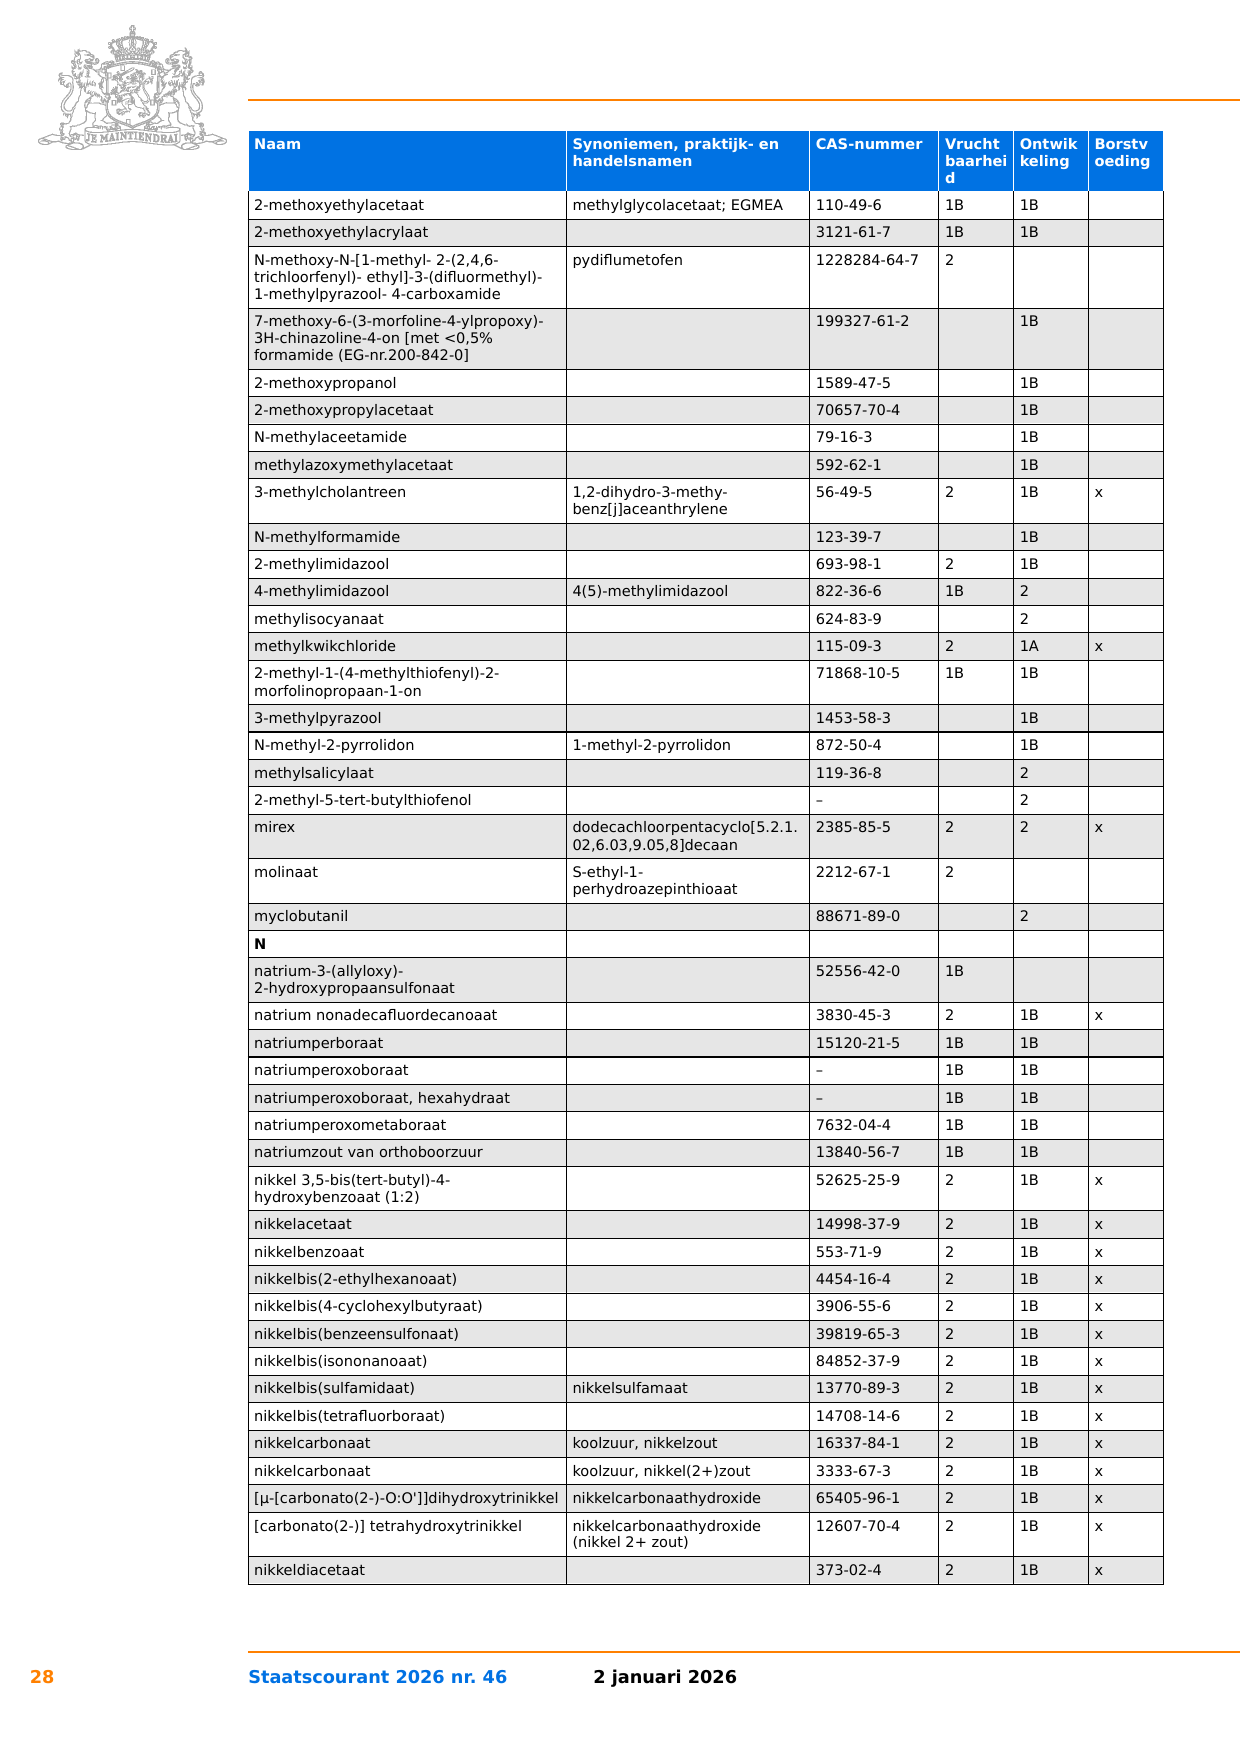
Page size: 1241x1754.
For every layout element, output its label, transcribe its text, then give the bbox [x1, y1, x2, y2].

table_cell [567, 904, 809, 930]
table_cell [939, 370, 1013, 396]
table_cell 1B [1014, 1557, 1088, 1583]
table_cell 2 [939, 859, 1013, 902]
table_cell [567, 606, 809, 632]
table_cell x [1089, 1403, 1163, 1429]
table_cell 1B [1014, 452, 1088, 478]
table_cell methylsalicylaat [249, 760, 566, 786]
table_cell 2 [939, 479, 1013, 523]
table_header Ontwikkeling [1014, 131, 1088, 191]
table_cell [1089, 931, 1163, 957]
table_cell 2 [939, 551, 1013, 577]
table_cell 1B [1014, 1431, 1088, 1457]
table_cell [567, 1348, 809, 1375]
table_cell [567, 1030, 809, 1056]
table_cell 2 [939, 247, 1013, 307]
table_header Synoniemen, praktijk- en handelsnamen [567, 131, 809, 191]
table_cell [1089, 370, 1163, 396]
table_cell natriumperoxometaboraat [249, 1112, 566, 1138]
table_cell nikkelcarbonaat [249, 1458, 566, 1484]
picture [38, 25, 227, 150]
table_cell [567, 397, 809, 423]
table_cell 693-98-1 [810, 551, 938, 577]
table_cell natrium-3-(allyloxy)- 2-hydroxypropaansulfonaat [249, 958, 566, 1002]
table_cell 2 [939, 815, 1013, 858]
table_cell 592-62-1 [810, 452, 938, 478]
table_cell 1B [1014, 1211, 1088, 1238]
table_cell [939, 705, 1013, 731]
table_cell 1B [1014, 733, 1088, 759]
table_cell 119-36-8 [810, 760, 938, 786]
table_cell nikkel 3,5-bis(tert-butyl)-4-hydroxybenzoaat (1:2) [249, 1167, 566, 1210]
table_cell nikkelacetaat [249, 1211, 566, 1238]
table_cell [1014, 958, 1088, 1002]
table_cell [567, 309, 809, 369]
table_cell [939, 787, 1013, 814]
table_cell 2 [939, 1321, 1013, 1347]
table_cell 1B [1014, 1348, 1088, 1375]
table_cell 3121-61-7 [810, 220, 938, 246]
table_cell myclobutanil [249, 904, 566, 930]
table_header Vruchtbaarheid [939, 131, 1013, 191]
table_cell x [1089, 479, 1163, 523]
table_cell N-methylformamide [249, 524, 566, 550]
table_cell [1089, 220, 1163, 246]
table_cell [567, 370, 809, 396]
table_cell 1589-47-5 [810, 370, 938, 396]
table_cell 872-50-4 [810, 733, 938, 759]
table_cell methylglycolacetaat; EGMEA [567, 192, 809, 219]
table_cell nikkelbenzoaat [249, 1239, 566, 1265]
table_cell 1B [1014, 661, 1088, 704]
table_cell 1B [1014, 397, 1088, 423]
table_cell 1B [939, 1140, 1013, 1166]
table_cell 3906-55-6 [810, 1294, 938, 1320]
table_cell 1-methyl-2-pyrrolidon [567, 733, 809, 759]
table_cell [1089, 787, 1163, 814]
table_cell 1B [1014, 220, 1088, 246]
table_cell 1B [1014, 192, 1088, 219]
table_cell 1B [939, 661, 1013, 704]
table_cell [1089, 1085, 1163, 1111]
table_cell [567, 1112, 809, 1138]
table_cell 2212-67-1 [810, 859, 938, 902]
table_cell 2 [939, 633, 1013, 660]
table_cell nikkelbis(4-cyclohexylbutyraat) [249, 1294, 566, 1320]
table_cell [939, 309, 1013, 369]
table_cell 2 [939, 1167, 1013, 1210]
table_cell [567, 1085, 809, 1111]
table_cell [567, 1167, 809, 1210]
table_cell N-methylaceetamide [249, 425, 566, 451]
table_cell 2-methoxyethylacetaat [249, 192, 566, 219]
table_cell [939, 931, 1013, 957]
table_cell 1B [1014, 1030, 1088, 1056]
table_cell 2 [939, 1266, 1013, 1292]
table_cell N [249, 931, 566, 957]
table_cell koolzuur, nikkelzout [567, 1431, 809, 1457]
table_cell 2 [939, 1239, 1013, 1265]
table_cell x [1089, 1003, 1163, 1029]
table_cell 88671-89-0 [810, 904, 938, 930]
table_cell 110-49-6 [810, 192, 938, 219]
table_cell 2 [939, 1513, 1013, 1556]
table_cell [567, 1403, 809, 1429]
table_cell methylazoxymethylacetaat [249, 452, 566, 478]
table_cell 1A [1014, 633, 1088, 660]
table_cell 2 [939, 1403, 1013, 1429]
table_cell N-methyl-2-pyrrolidon [249, 733, 566, 759]
table_cell 52556-42-0 [810, 958, 938, 1002]
table_cell S-ethyl-1-perhydroazepinthioaat [567, 859, 809, 902]
table_cell nikkelbis(isononanoaat) [249, 1348, 566, 1375]
table_cell [1089, 524, 1163, 550]
table_cell [1089, 452, 1163, 478]
table_cell koolzuur, nikkel(2+)zout [567, 1458, 809, 1484]
table_cell 2 [939, 1458, 1013, 1484]
table_cell 2 [939, 1376, 1013, 1402]
table_cell [939, 425, 1013, 451]
table_cell nikkelcarbonaathydroxide (nikkel 2+ zout) [567, 1513, 809, 1556]
table_cell 65405-96-1 [810, 1485, 938, 1512]
table_cell 1B [939, 1058, 1013, 1084]
table_cell x [1089, 1239, 1163, 1265]
table_cell 3-methylpyrazool [249, 705, 566, 731]
table_cell [939, 524, 1013, 550]
table_cell nikkelcarbonaat [249, 1431, 566, 1457]
table_cell nikkelsulfamaat [567, 1376, 809, 1402]
table_cell 373-02-4 [810, 1557, 938, 1583]
table_cell x [1089, 1458, 1163, 1484]
table_cell methylkwikchloride [249, 633, 566, 660]
table_cell 79-16-3 [810, 425, 938, 451]
table_cell 1B [1014, 1376, 1088, 1402]
table_cell [1089, 397, 1163, 423]
table_cell dodecachloorpentacyclo[5.2.1.02,6.03,9.05,8]decaan [567, 815, 809, 858]
table_cell 3830-45-3 [810, 1003, 938, 1029]
table_cell 13840-56-7 [810, 1140, 938, 1166]
table_cell x [1089, 1485, 1163, 1512]
table_cell [567, 1294, 809, 1320]
table_cell nikkelbis(benzeensulfonaat) [249, 1321, 566, 1347]
table_cell [1089, 247, 1163, 307]
table_cell 2-methylimidazool [249, 551, 566, 577]
table_cell 2 [939, 1003, 1013, 1029]
table_cell [567, 705, 809, 731]
table_cell 1B [1014, 1321, 1088, 1347]
table_cell 1B [1014, 1513, 1088, 1556]
table_cell 2 [939, 1485, 1013, 1512]
table_cell 2 [1014, 606, 1088, 632]
table_cell [567, 1003, 809, 1029]
table_cell N-methoxy-N-[1-methyl- 2-(2,4,6-trichloorfenyl)- ethyl]-3-(difluormethyl)- 1-methylpyrazool- 4-carboxamide [249, 247, 566, 307]
table_cell [939, 606, 1013, 632]
table_header Naam [249, 131, 566, 191]
table_cell 1228284-64-7 [810, 247, 938, 307]
table_header CAS-nummer [810, 131, 938, 191]
table_cell x [1089, 1211, 1163, 1238]
table_cell 1B [1014, 524, 1088, 550]
table_cell 1B [1014, 1403, 1088, 1429]
table_cell [567, 551, 809, 577]
table_cell [μ-[carbonato(2-)-O:O']]dihydroxytrinikkel [249, 1485, 566, 1512]
table_cell x [1089, 1321, 1163, 1347]
table_cell 1B [1014, 1294, 1088, 1320]
table_cell nikkelbis(tetrafluorboraat) [249, 1403, 566, 1429]
table_cell 1B [939, 192, 1013, 219]
table_cell [1089, 904, 1163, 930]
table_header Borstvoeding [1089, 131, 1163, 191]
table_cell nikkelbis(2-ethylhexanoaat) [249, 1266, 566, 1292]
table_cell – [810, 787, 938, 814]
table_cell 16337-84-1 [810, 1431, 938, 1457]
table_cell natriumzout van orthoboorzuur [249, 1140, 566, 1166]
table_cell [567, 1266, 809, 1292]
table_cell [567, 524, 809, 550]
table_cell 12607-70-4 [810, 1513, 938, 1556]
table_cell x [1089, 815, 1163, 858]
table_cell [567, 425, 809, 451]
table_cell [1089, 760, 1163, 786]
table_cell mirex [249, 815, 566, 858]
table_cell 2 [1014, 579, 1088, 605]
table_cell [567, 1321, 809, 1347]
table_cell 1B [1014, 1167, 1088, 1210]
table_cell x [1089, 1266, 1163, 1292]
table_cell nikkeldiacetaat [249, 1557, 566, 1583]
table_cell [810, 931, 938, 957]
table_cell [1014, 931, 1088, 957]
table_cell 1B [1014, 309, 1088, 369]
table_cell natrium nonadecafluordecanoaat [249, 1003, 566, 1029]
table_cell [1089, 192, 1163, 219]
table_cell 2-methyl-5-tert-butylthiofenol [249, 787, 566, 814]
table_cell 71868-10-5 [810, 661, 938, 704]
table_cell 123-39-7 [810, 524, 938, 550]
table_cell 2 [939, 1294, 1013, 1320]
table_cell 1B [1014, 1003, 1088, 1029]
table_cell natriumperoxoboraat [249, 1058, 566, 1084]
table_cell 2-methoxypropylacetaat [249, 397, 566, 423]
table_cell pydiflumetofen [567, 247, 809, 307]
table_cell [567, 661, 809, 704]
table_cell 1B [1014, 370, 1088, 396]
table_cell natriumperoxoboraat, hexahydraat [249, 1085, 566, 1111]
table_cell 1B [939, 220, 1013, 246]
table_cell 2-methyl-1-(4-methylthiofenyl)-2-morfolinopropaan-1-on [249, 661, 566, 704]
table_cell 4-methylimidazool [249, 579, 566, 605]
table_cell 1B [1014, 1085, 1088, 1111]
table_cell [1089, 1030, 1163, 1056]
table_cell 1B [939, 1030, 1013, 1056]
table_cell [1014, 247, 1088, 307]
table_cell 14998-37-9 [810, 1211, 938, 1238]
table_cell 1,2-dihydro-3-methy-benz[j]aceanthrylene [567, 479, 809, 523]
table_cell 1B [939, 1112, 1013, 1138]
table_cell [567, 1058, 809, 1084]
table_cell [567, 220, 809, 246]
table_cell [567, 633, 809, 660]
table_cell natriumperboraat [249, 1030, 566, 1056]
table_cell 7-methoxy-6-(3-morfoline-4-ylpropoxy)-3H-chinazoline-4-on [met <0,5% formamide (EG-nr.200-842-0] [249, 309, 566, 369]
table_cell 1B [939, 1085, 1013, 1111]
table_cell 115-09-3 [810, 633, 938, 660]
table_cell 2 [939, 1431, 1013, 1457]
table_cell 70657-70-4 [810, 397, 938, 423]
table_cell x [1089, 1294, 1163, 1320]
table_cell 1B [1014, 551, 1088, 577]
table_cell [567, 1557, 809, 1583]
table_cell [1089, 859, 1163, 902]
table_cell [1089, 1112, 1163, 1138]
table_cell 2 [1014, 787, 1088, 814]
table_cell – [810, 1058, 938, 1084]
table_cell [1089, 425, 1163, 451]
table_cell 56-49-5 [810, 479, 938, 523]
table_cell 1B [939, 958, 1013, 1002]
table_cell [1089, 705, 1163, 731]
table_cell 1B [1014, 1458, 1088, 1484]
table_cell 1B [1014, 705, 1088, 731]
table_cell [567, 1239, 809, 1265]
table_cell 3-methylcholantreen [249, 479, 566, 523]
table_cell 1B [939, 579, 1013, 605]
table_cell [567, 958, 809, 1002]
table_cell [carbonato(2-)] tetrahydroxytrinikkel [249, 1513, 566, 1556]
table_cell [567, 931, 809, 957]
table_cell nikkelcarbonaathydroxide [567, 1485, 809, 1512]
table_cell 624-83-9 [810, 606, 938, 632]
table_cell [567, 760, 809, 786]
table_cell [1014, 859, 1088, 902]
table_cell [1089, 551, 1163, 577]
table_cell 1453-58-3 [810, 705, 938, 731]
table_cell x [1089, 1557, 1163, 1583]
table_cell 4454-16-4 [810, 1266, 938, 1292]
table_cell 39819-65-3 [810, 1321, 938, 1347]
table_cell [939, 904, 1013, 930]
table_cell 13770-89-3 [810, 1376, 938, 1402]
table_cell 822-36-6 [810, 579, 938, 605]
table_cell 2 [939, 1557, 1013, 1583]
table_cell [1089, 1140, 1163, 1166]
table_cell [939, 733, 1013, 759]
table_cell 2-methoxyethylacrylaat [249, 220, 566, 246]
table_cell 2 [939, 1348, 1013, 1375]
table_cell [1089, 1058, 1163, 1084]
table_cell 2 [1014, 904, 1088, 930]
table_cell [939, 452, 1013, 478]
table_cell 52625-25-9 [810, 1167, 938, 1210]
table_cell 199327-61-2 [810, 309, 938, 369]
table_cell [1089, 661, 1163, 704]
table_cell 3333-67-3 [810, 1458, 938, 1484]
table_cell methylisocyanaat [249, 606, 566, 632]
table_cell 2385-85-5 [810, 815, 938, 858]
table_cell 2 [1014, 815, 1088, 858]
table_cell 1B [1014, 1058, 1088, 1084]
table_cell x [1089, 1376, 1163, 1402]
table_cell 1B [1014, 479, 1088, 523]
table_cell 7632-04-4 [810, 1112, 938, 1138]
table_cell x [1089, 1348, 1163, 1375]
table_cell [1089, 733, 1163, 759]
table_cell x [1089, 633, 1163, 660]
table_cell 15120-21-5 [810, 1030, 938, 1056]
table_cell [1089, 606, 1163, 632]
table_cell [1089, 579, 1163, 605]
table_cell – [810, 1085, 938, 1111]
table_cell 553-71-9 [810, 1239, 938, 1265]
table_cell x [1089, 1431, 1163, 1457]
table_cell 84852-37-9 [810, 1348, 938, 1375]
table_cell [567, 1140, 809, 1166]
table_cell x [1089, 1167, 1163, 1210]
table_cell 1B [1014, 1239, 1088, 1265]
table_cell nikkelbis(sulfamidaat) [249, 1376, 566, 1402]
table_cell 2 [1014, 760, 1088, 786]
table_cell 1B [1014, 1266, 1088, 1292]
table_cell 2-methoxypropanol [249, 370, 566, 396]
table_cell [567, 787, 809, 814]
table_cell [939, 397, 1013, 423]
table_cell [1089, 958, 1163, 1002]
table_cell 1B [1014, 1140, 1088, 1166]
table_cell 1B [1014, 425, 1088, 451]
table_cell x [1089, 1513, 1163, 1556]
table_cell [567, 452, 809, 478]
table_cell 14708-14-6 [810, 1403, 938, 1429]
table_cell molinaat [249, 859, 566, 902]
table_cell 4(5)-methylimidazool [567, 579, 809, 605]
table_cell [939, 760, 1013, 786]
table_cell 2 [939, 1211, 1013, 1238]
table_cell [567, 1211, 809, 1238]
table_cell 1B [1014, 1485, 1088, 1512]
table_cell [1089, 309, 1163, 369]
table_cell 1B [1014, 1112, 1088, 1138]
